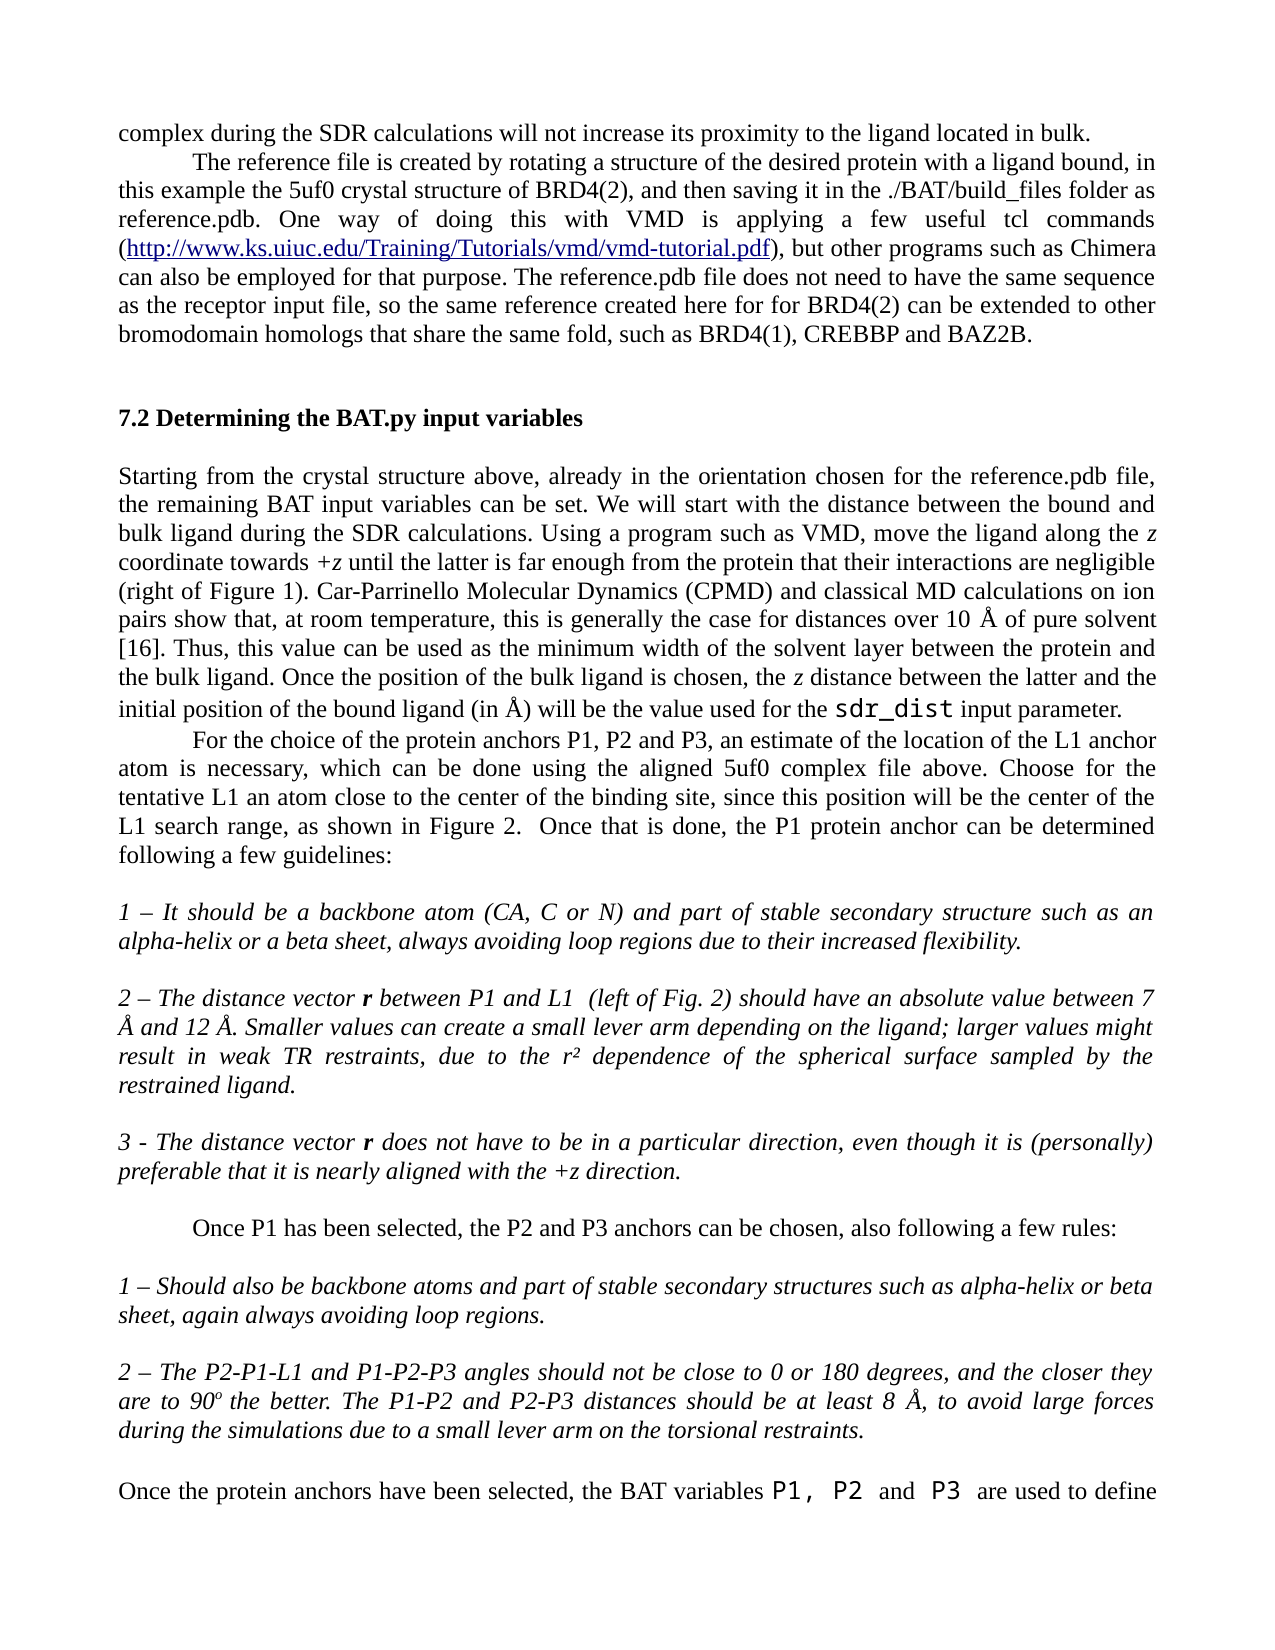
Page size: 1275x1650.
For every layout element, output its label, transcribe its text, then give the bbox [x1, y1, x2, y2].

text Starting from the crystal structure above, already in the orientation chosen for the reference.pdb file, the remaining BAT input variables can be set. We will start with the distance between the bound and bulk ligand during the SDR calculations. Using a program such as VMD, move the ligand along the z coordinate towards +z until the latter is far enough from the protein that their interactions are negligible (right of Figure 1). Car-Parrinello Molecular Dynamics (CPMD) and classical MD calculations on ion pairs show that, at room temperature, this is generally the case for distances over 10 Å of pure solvent [16]. Thus, this value can be used as the minimum width of the solvent layer between the protein and the bulk ligand. Once the position of the bulk ligand is chosen, the z distance between the latter and the initial position of the bound ligand (in Å) will be the value used for the sdr_dist input parameter. [118, 461, 1157, 725]
text Once the protein anchors have been selected, the BAT variables P1, P2 and P3 are used to define [118, 1472, 1157, 1506]
text 1 – Should also be backbone atoms and part of stable secondary structures such as alpha-helix or beta sheet, again always avoiding loop regions. [118, 1271, 1157, 1328]
text 2 – The distance vector r between P1 and L1 (left of Fig. 2) should have an absolute value between 7 Å and 12 Å. Smaller values can create a small lever arm depending on the ligand; larger values might result in weak TR restraints, due to the r² dependence of the spherical surface sampled by the restrained ligand. [118, 983, 1157, 1098]
text 1 – It should be a backbone atom (CA, C or N) and part of stable secondary structure such as an alpha-helix or a beta sheet, always avoiding loop regions due to their increased flexibility. [118, 897, 1157, 955]
text 3 - The distance vector r does not have to be in a particular direction, even though it is (personally) preferable that it is nearly aligned with the +z direction. [118, 1127, 1157, 1185]
text Once P1 has been selected, the P2 and P3 anchors can be chosen, also following a few rules: [118, 1213, 1157, 1242]
text The reference file is created by rotating a structure of the desired protein with a ligand bound, in this example the 5uf0 crystal structure of BRD4(2), and then saving it in the ./BAT/build_files folder as reference.pdb. One way of doing this with VMD is applying a few useful tcl commands (http://www.ks.uiuc.edu/Training/Tutorials/vmd/vmd-tutorial.pdf), but other programs such as Chimera can also be employed for that purpose. The reference.pdb file does not need to have the same sequence as the receptor input file, so the same reference created here for for BRD4(2) can be extended to other bromodomain homologs that share the same fold, such as BRD4(1), CREBBP and BAZ2B. [118, 147, 1157, 348]
text 7.2 Determining the BAT.py input variables [118, 403, 1157, 432]
text For the choice of the protein anchors P1, P2 and P3, an estimate of the location of the L1 anchor atom is necessary, which can be done using the aligned 5uf0 complex file above. Choose for the tentative L1 an atom close to the center of the binding site, since this position will be the center of the L1 search range, as shown in Figure 2. Once that is done, the P1 protein anchor can be determined following a few guidelines: [118, 725, 1157, 868]
text complex during the SDR calculations will not increase its proximity to the ligand located in bulk. [118, 118, 1157, 147]
text 2 – The P2-P1-L1 and P1-P2-P3 angles should not be close to 0 or 180 degrees, and the closer they are to 90o the better. The P1-P2 and P2-P3 distances should be at least 8 Å, to avoid large forces during the simulations due to a small lever arm on the torsional restraints. [118, 1357, 1157, 1443]
